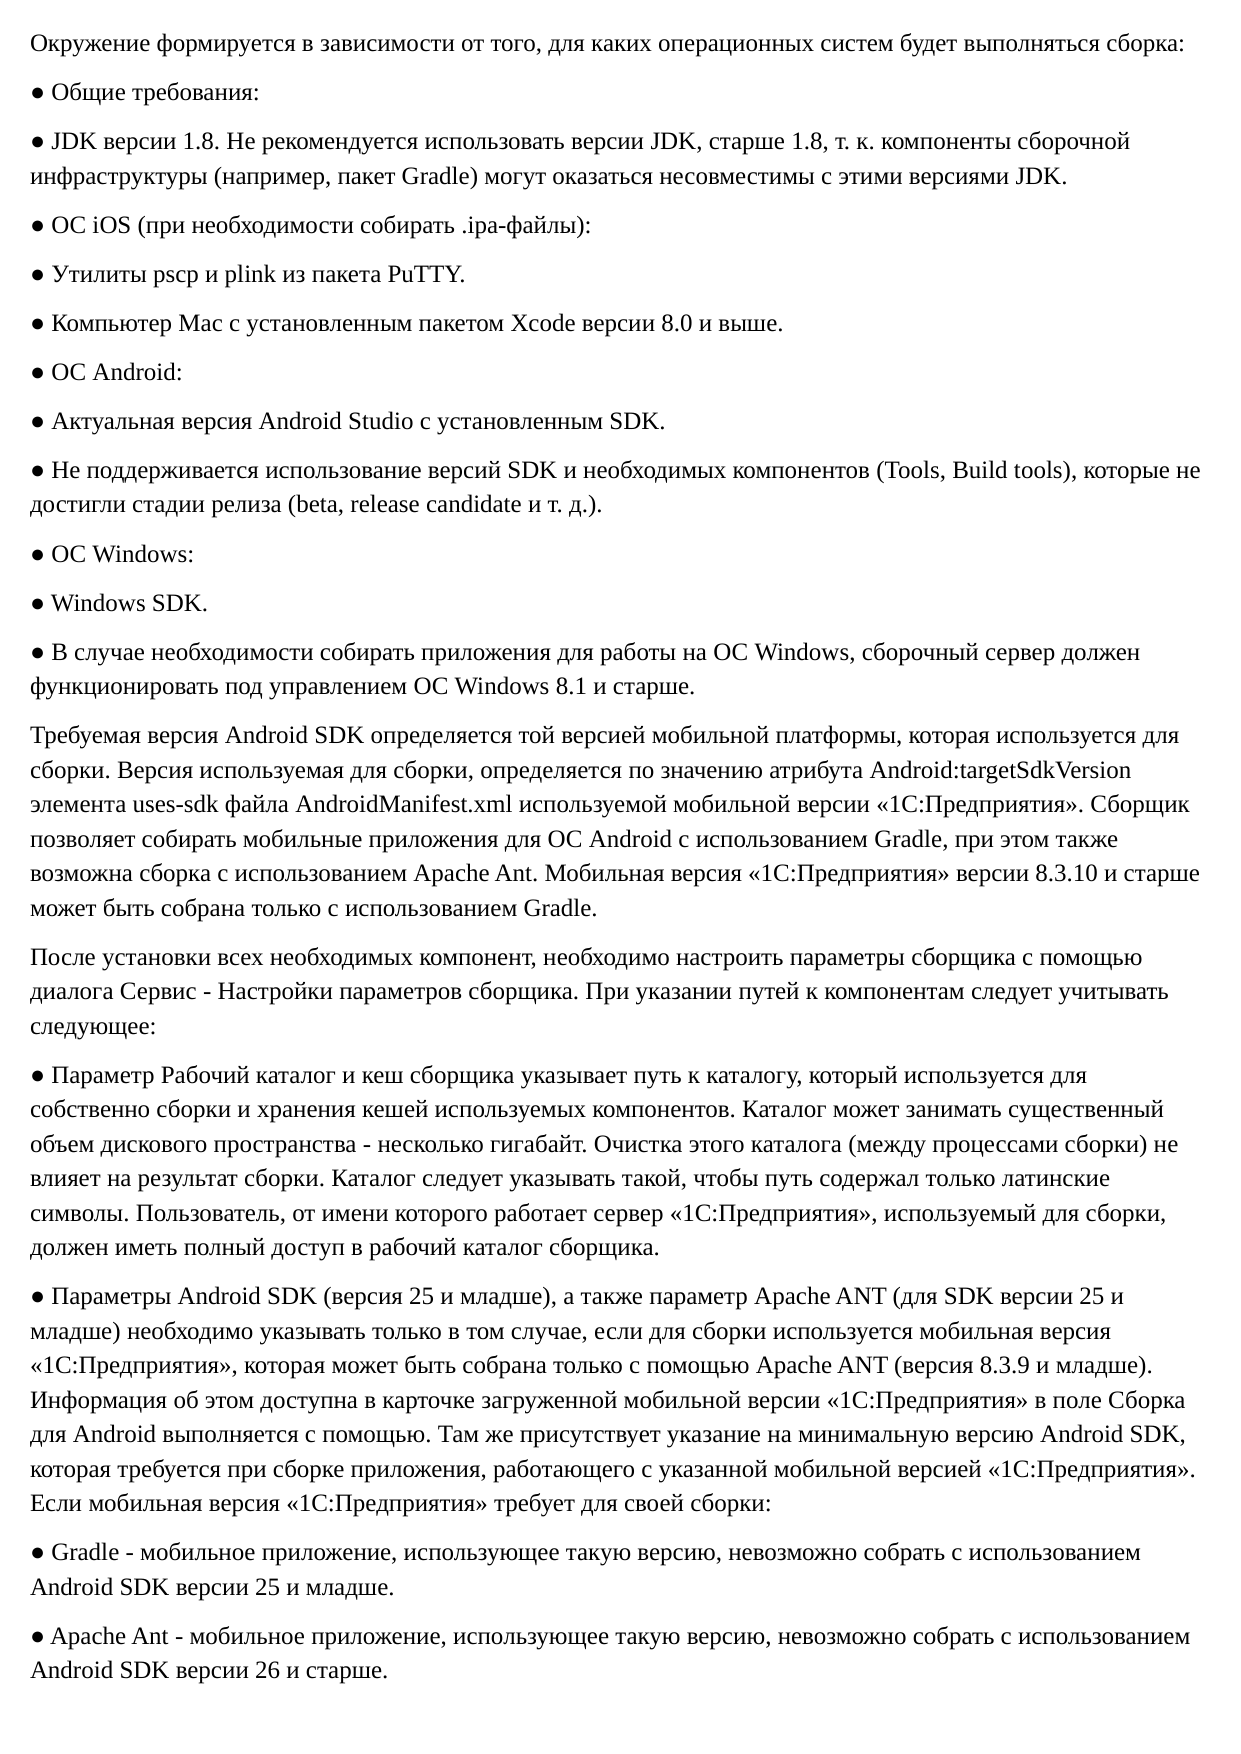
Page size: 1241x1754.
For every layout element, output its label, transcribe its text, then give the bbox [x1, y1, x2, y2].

text ● Актуальная версия Android Studio с установленным SDK. [30, 406, 1211, 435]
text ● Параметры Android SDK (версия 25 и младше), а также параметр Apache ANT (для SDK версии 25 и младше) необходимо указывать только в том случае, если для сборки используется мобильная версия «1С:Предприятия», которая может быть собрана только с помощью Apache ANT (версия 8.3.9 и младше). Информация об этом доступна в карточке загруженной мобильной версии «1С:Предприятия» в поле Сборка для Android выполняется с помощью. Там же присутствует указание на минимальную версию Android SDK, которая требуется при сборке приложения, работающего с указанной мобильной версией «1С:Предприятия». Если мобильная версия «1С:Предприятия» требует для своей сборки: [30, 1281, 1211, 1517]
text ● Apache Ant ‑ мобильное приложение, использующее такую версию, невозможно собрать с использованием Android SDK версии 26 и старше. [30, 1621, 1211, 1684]
text ● ОС Windows: [30, 539, 1211, 567]
text После установки всех необходимых компонент, необходимо настроить параметры сборщика с помощью диалога Сервис ‑ Настройки параметров сборщика. При указании путей к компонентам следует учитывать следующее: [30, 942, 1211, 1039]
text ● Утилиты pscp и plink из пакета PuTTY. [30, 259, 1211, 288]
text Требуемая версия Android SDK определяется той версией мобильной платформы, которая используется для сборки. Версия используемая для сборки, определяется по значению атрибута Android:targetSdkVersion элемента uses-sdk файла AndroidManifest.xml используемой мобильной версии «1С:Предприятия». Сборщик позволяет собирать мобильные приложения для ОС Android с использованием Gradle, при этом также возможна сборка с использованием Apache Ant. Мобильная версия «1С:Предприятия» версии 8.3.10 и старше может быть собрана только с использованием Gradle. [30, 720, 1211, 921]
text ● Общие требования: [30, 77, 1211, 106]
text ● Компьютер Mac с установленным пакетом Xcode версии 8.0 и выше. [30, 308, 1211, 337]
text ● ОС iOS (при необходимости собирать .ipa-файлы): [30, 210, 1211, 238]
text Окружение формируется в зависимости от того, для каких операционных систем будет выполняться сборка: [30, 28, 1211, 57]
text ● ОС Android: [30, 357, 1211, 386]
text ● Windows SDK. [30, 588, 1211, 616]
text ● JDK версии 1.8. Не рекомендуется использовать версии JDK, старше 1.8, т. к. компоненты сборочной инфраструктуры (например, пакет Gradle) могут оказаться несовместимы с этими версиями JDK. [30, 126, 1211, 189]
text ● Не поддерживается использование версий SDK и необходимых компонентов (Tools, Build tools), которые не достигли стадии релиза (beta, release candidate и т. д.). [30, 455, 1211, 518]
text ● Gradle ‑ мобильное приложение, использующее такую версию, невозможно собрать с использованием Android SDK версии 25 и младше. [30, 1537, 1211, 1600]
text ● Параметр Рабочий каталог и кеш сборщика указывает путь к каталогу, который используется для собственно сборки и хранения кешей используемых компонентов. Каталог может занимать существенный объем дискового пространства ‑ несколько гигабайт. Очистка этого каталога (между процессами сборки) не влияет на результат сборки. Каталог следует указывать такой, чтобы путь содержал только латинские символы. Пользователь, от имени которого работает сервер «1С:Предприятия», используемый для сборки, должен иметь полный доступ в рабочий каталог сборщика. [30, 1060, 1211, 1261]
text ● В случае необходимости собирать приложения для работы на ОС Windows, сборочный сервер должен функционировать под управлением ОС Windows 8.1 и старше. [30, 637, 1211, 700]
